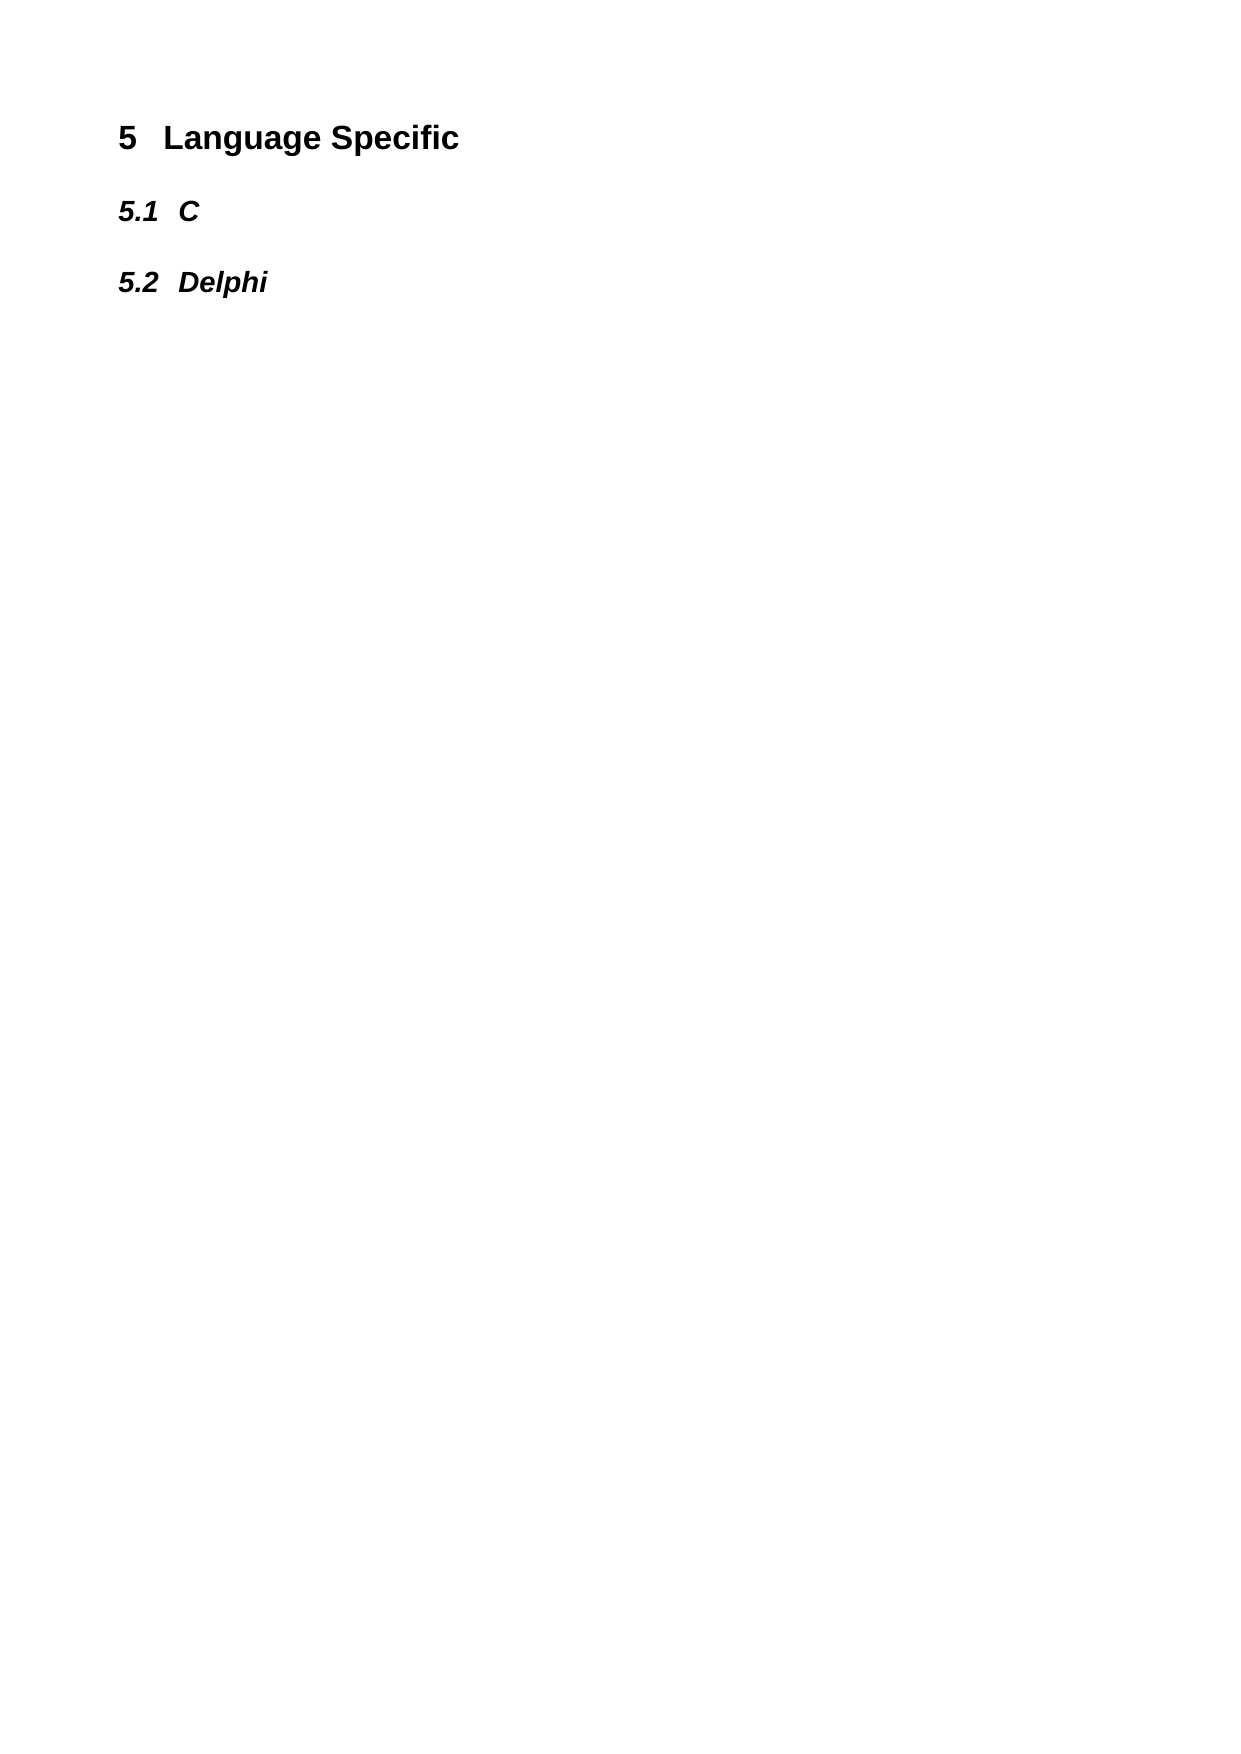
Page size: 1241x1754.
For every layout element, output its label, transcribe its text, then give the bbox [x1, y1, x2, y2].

subtitle Delphi [118, 265, 1122, 299]
subtitle Language Specific [118, 118, 1122, 157]
subtitle C [118, 194, 1122, 228]
